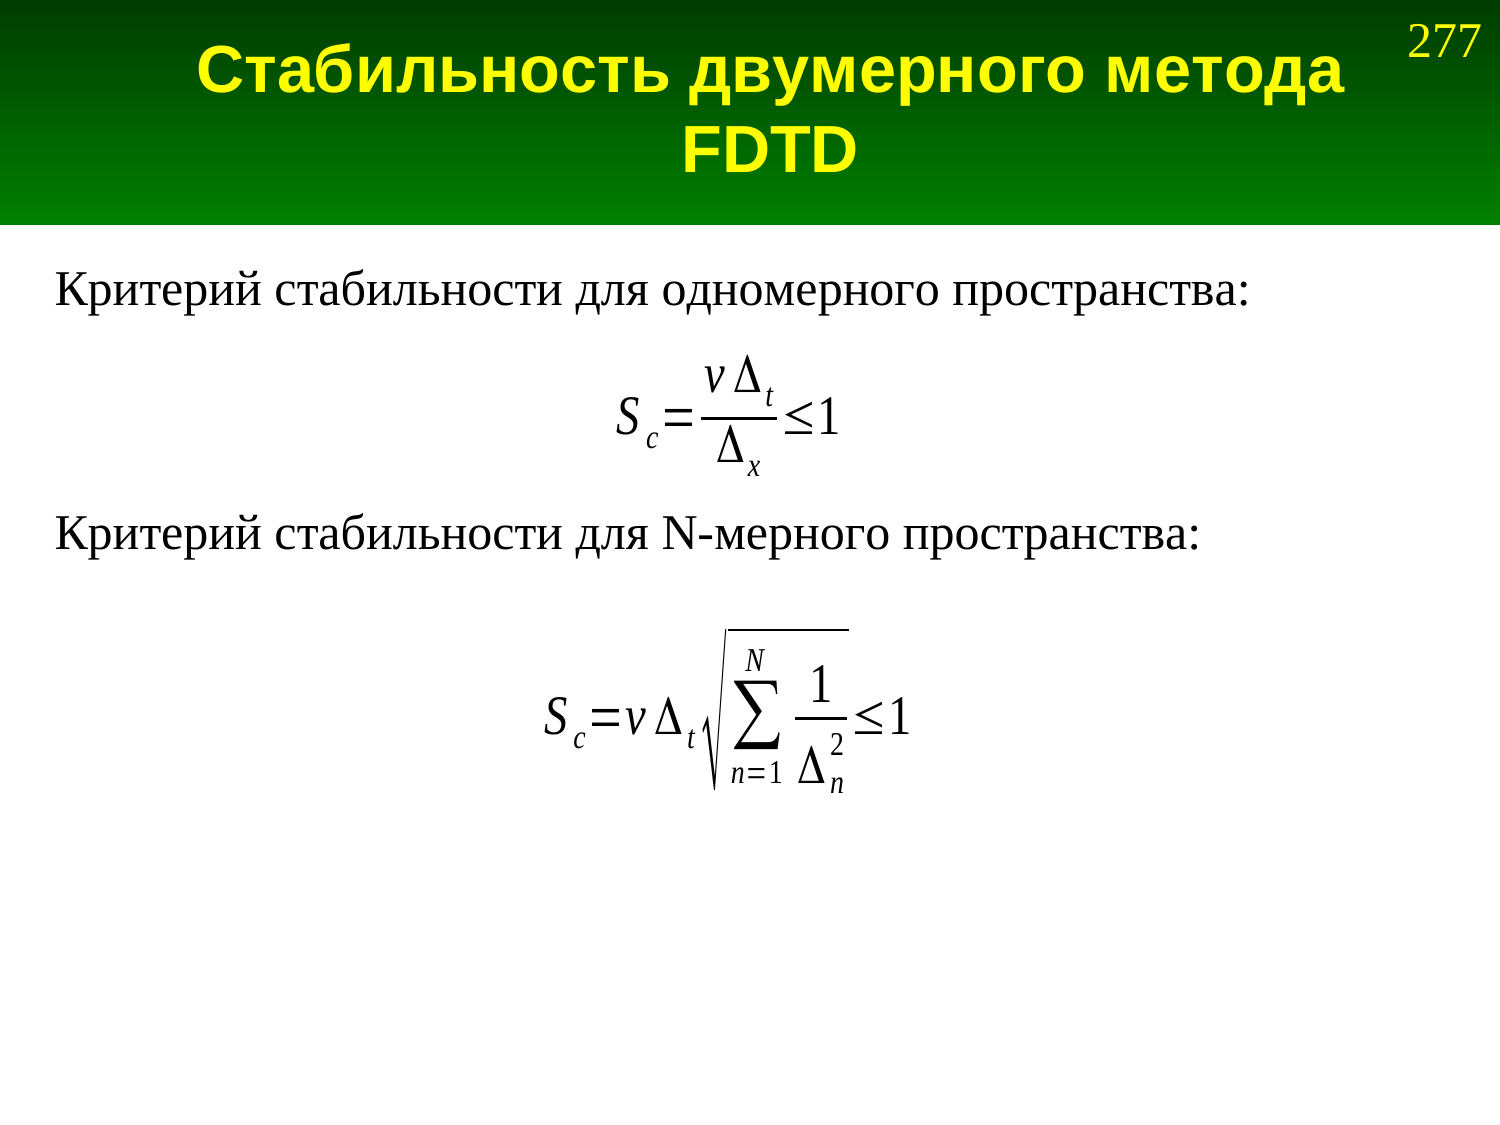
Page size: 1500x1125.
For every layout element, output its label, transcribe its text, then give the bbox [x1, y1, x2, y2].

text_box Критерий стабильности для одномерного пространства: [39, 248, 1267, 323]
text_box Критерий стабильности для N-мерного пространства: [39, 492, 1218, 567]
title Стабильность двумерного метода FDTD [100, 7, 1441, 204]
chart [602, 343, 853, 485]
chart [529, 625, 924, 803]
